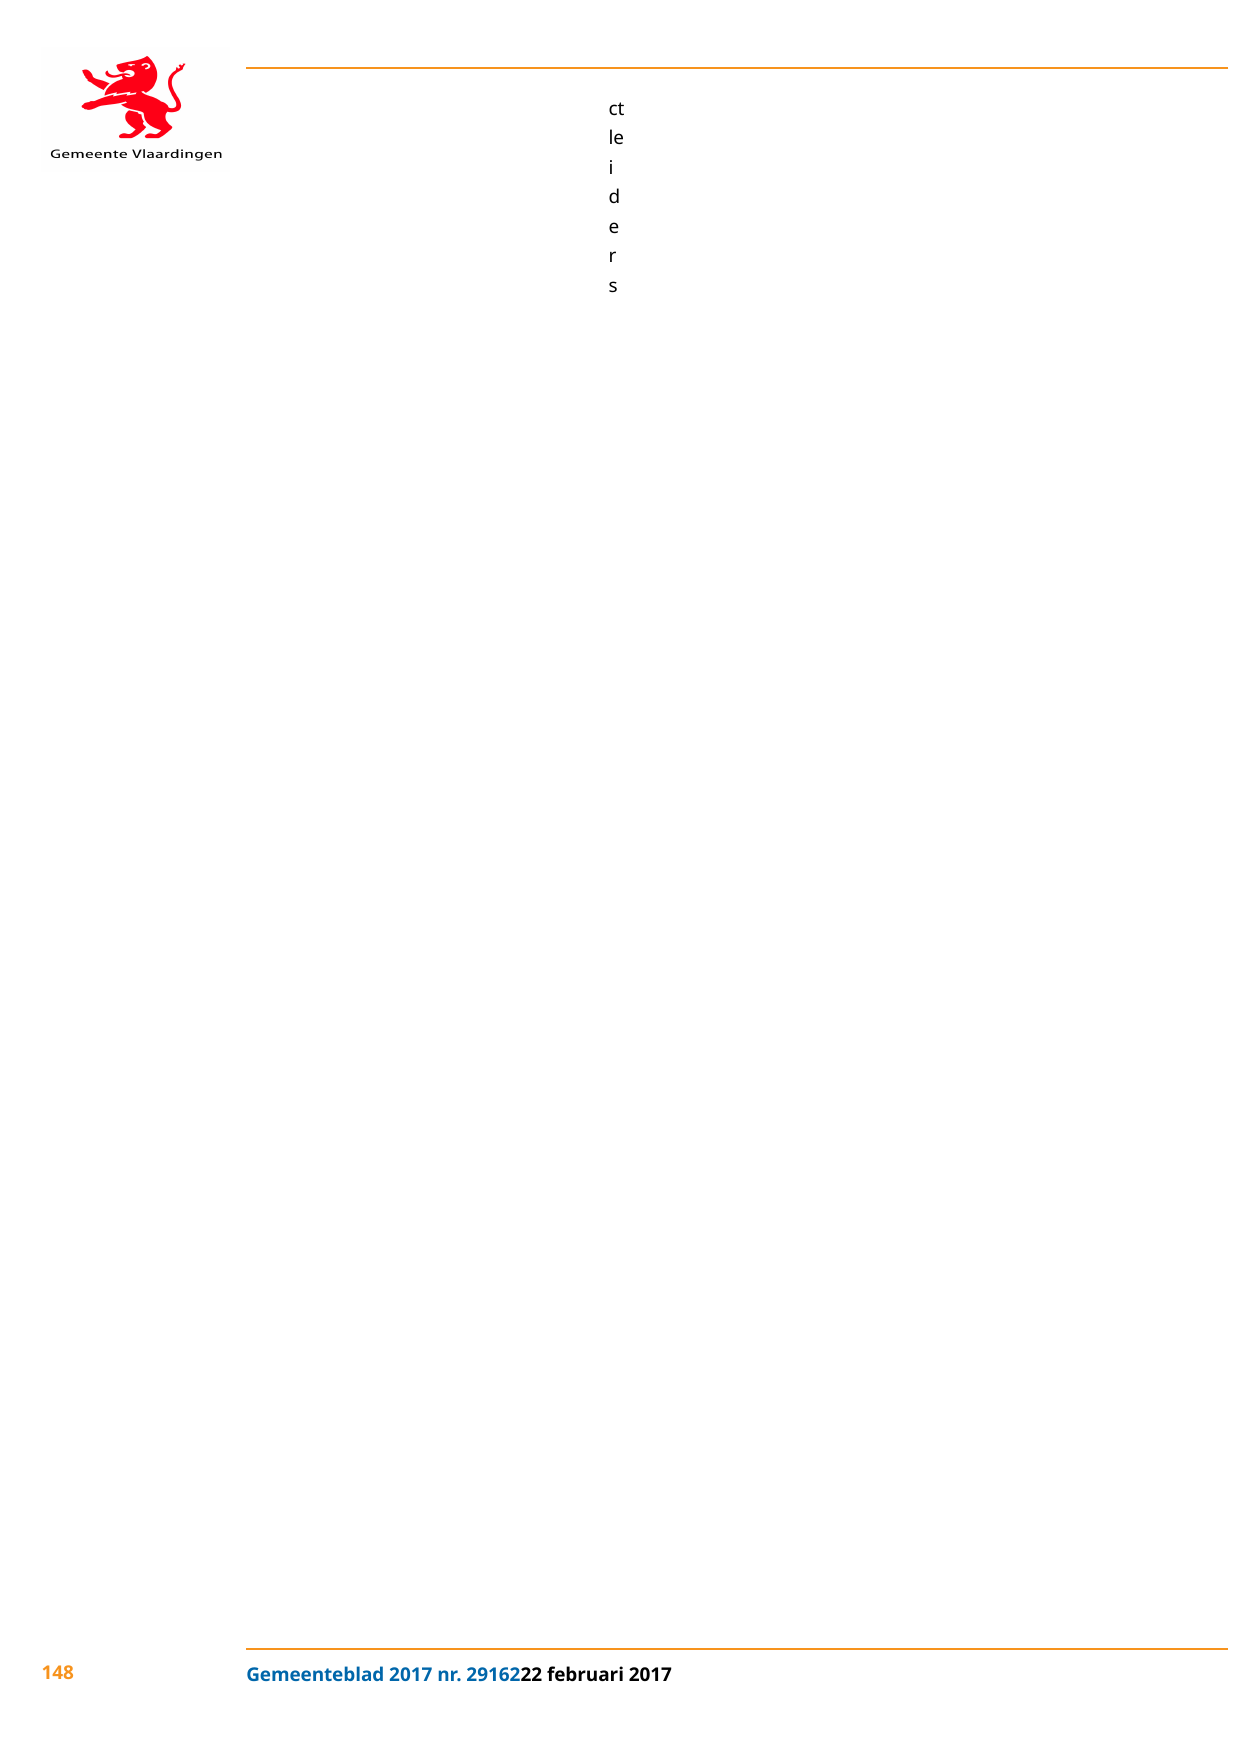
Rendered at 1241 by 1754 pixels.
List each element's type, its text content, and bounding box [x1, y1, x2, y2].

table_cell [248, 95, 323, 298]
table_cell [399, 95, 474, 298]
table_cell [625, 95, 700, 298]
table_cell [323, 95, 398, 298]
table_cell ctleiders [549, 95, 624, 298]
table_cell [474, 95, 549, 298]
picture [41, 47, 231, 172]
